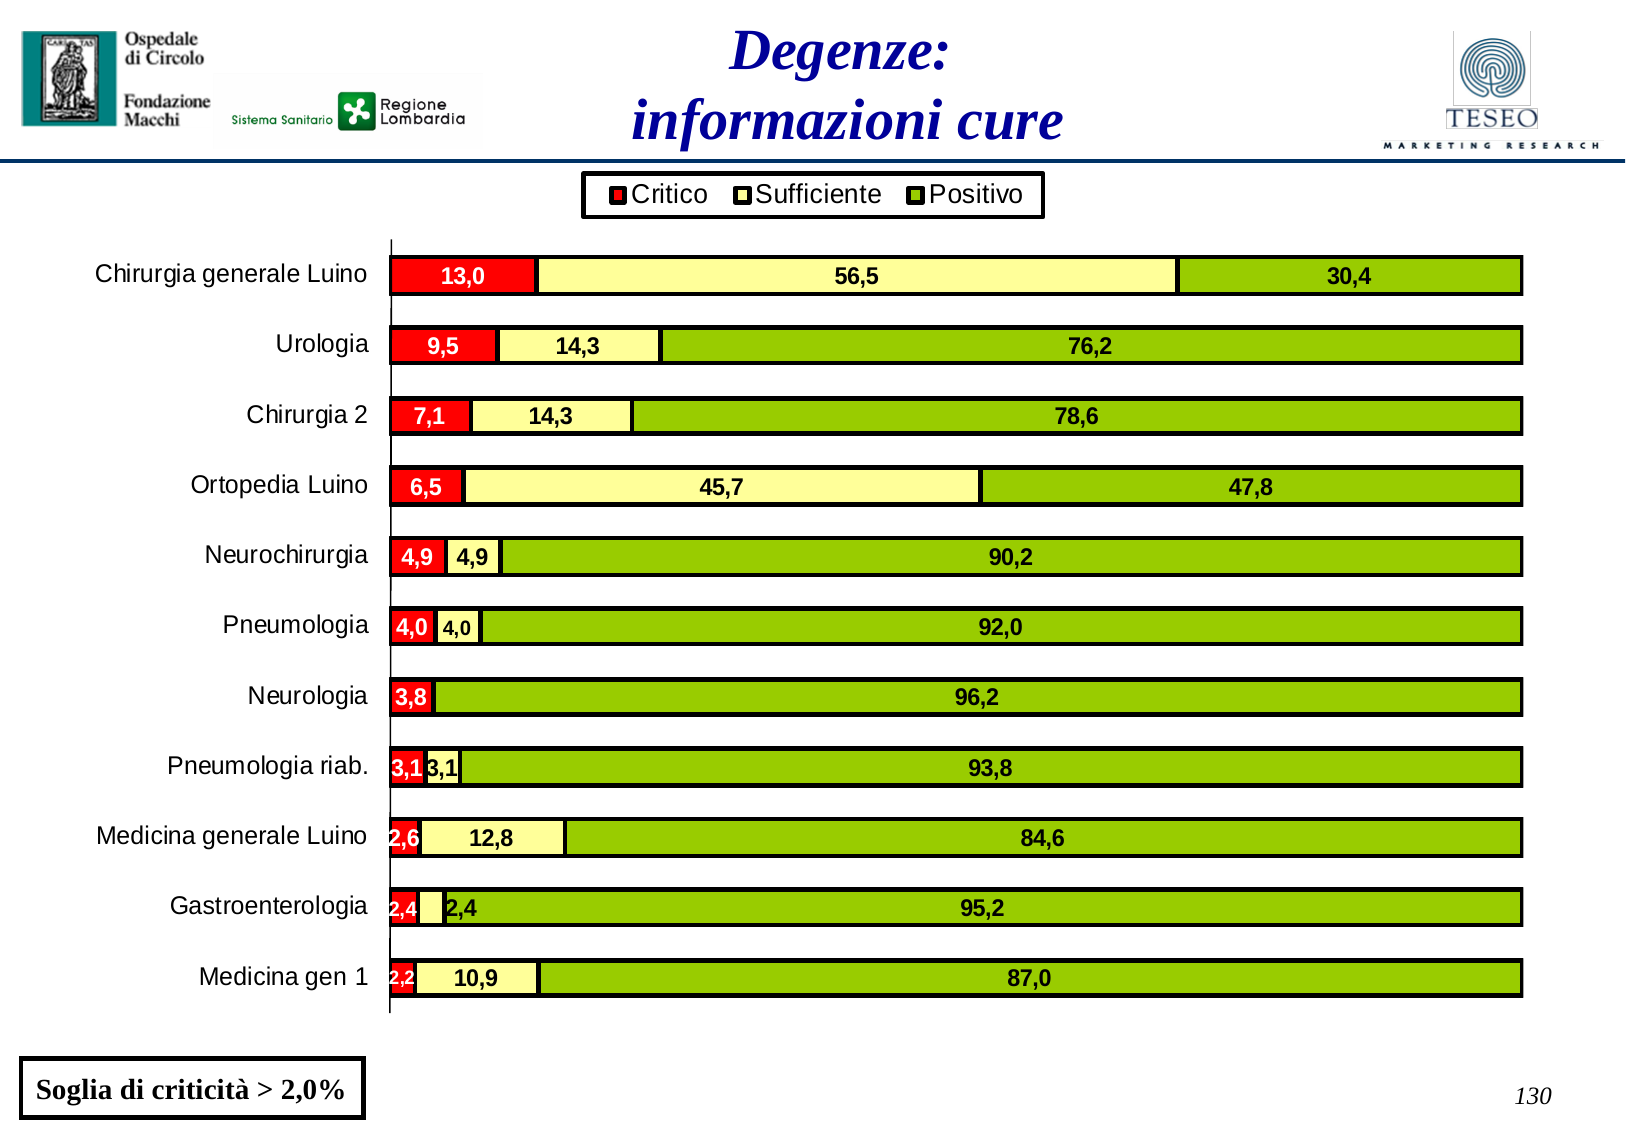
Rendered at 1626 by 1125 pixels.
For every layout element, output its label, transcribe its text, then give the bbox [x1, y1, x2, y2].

picture [81, 159, 1544, 1035]
picture [1381, 31, 1604, 149]
text_box Degenze: informazioni cure [304, 18, 1392, 144]
picture [21, 31, 483, 149]
text_box Soglia di criticità > 2,0% [21, 1058, 364, 1118]
